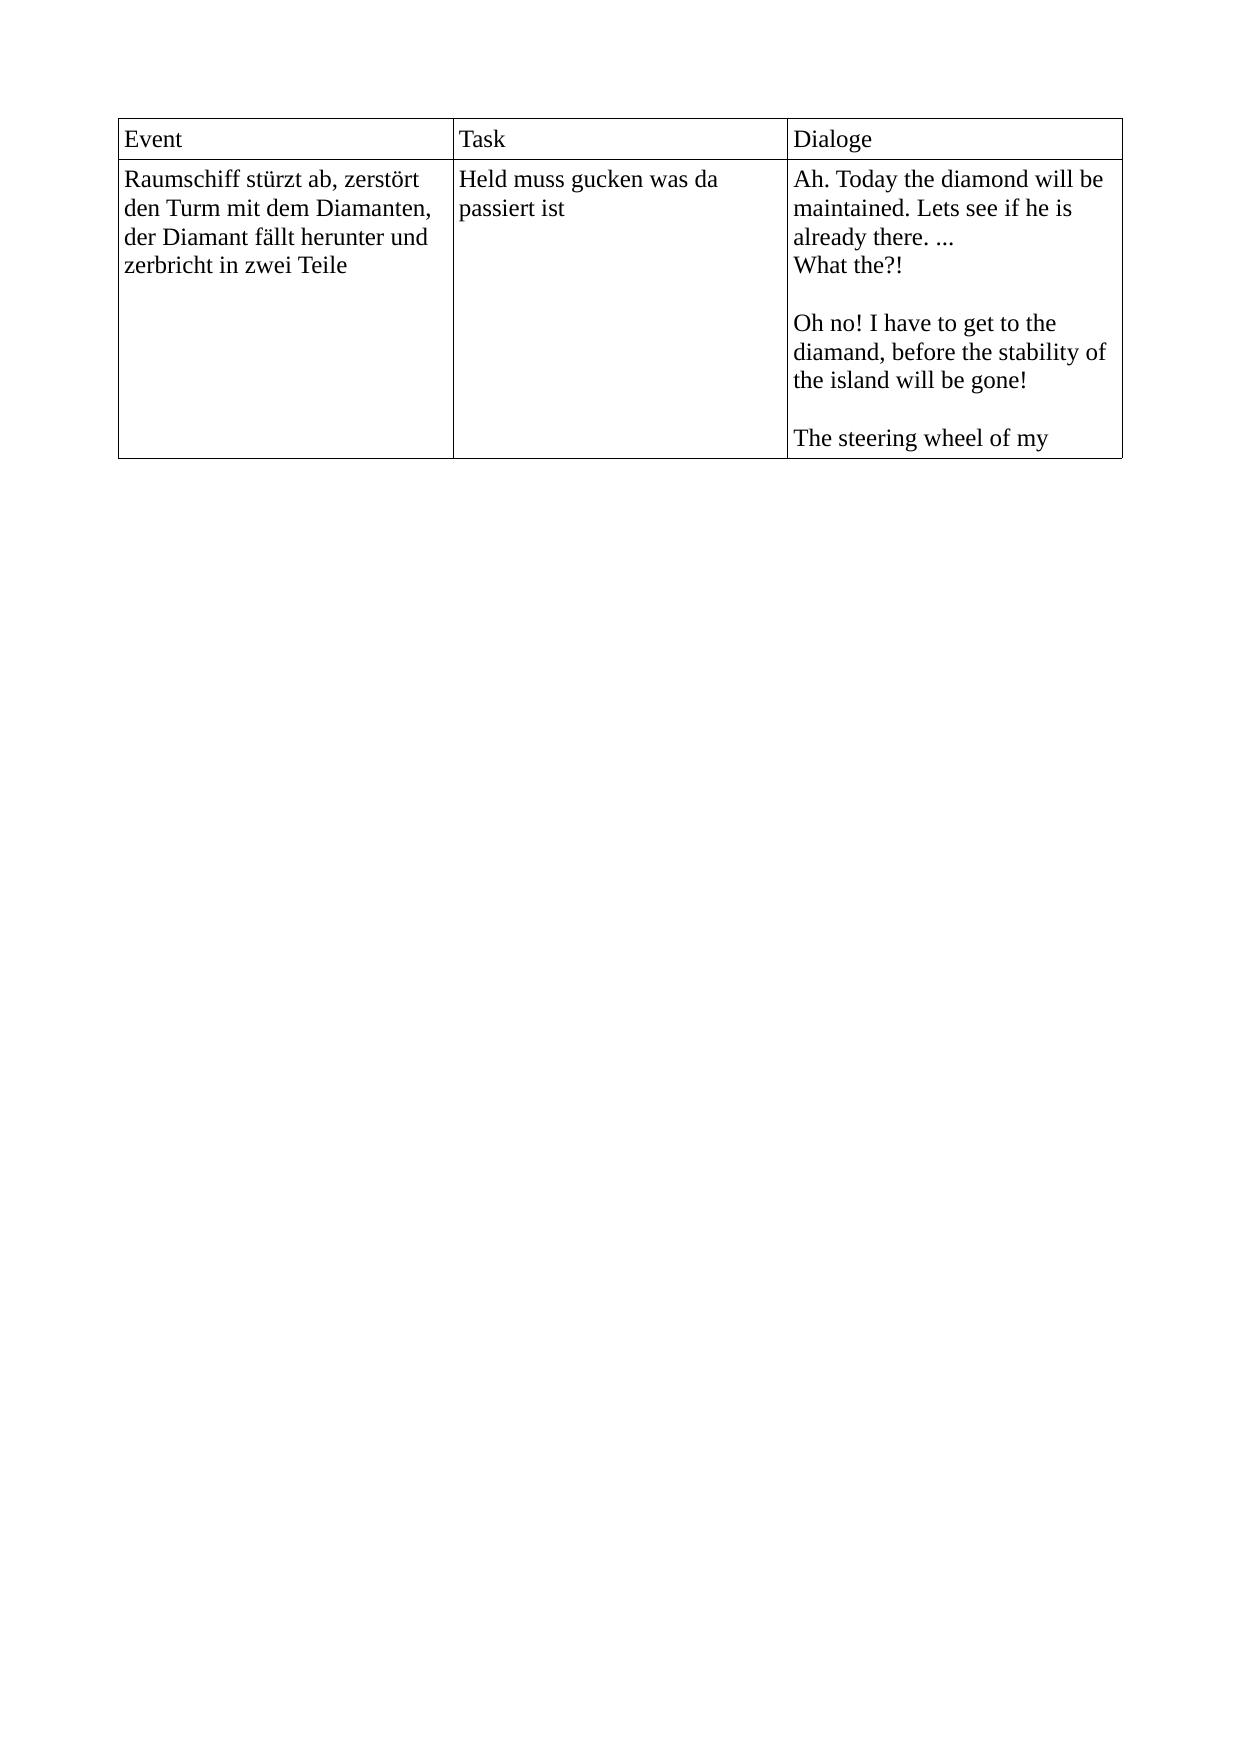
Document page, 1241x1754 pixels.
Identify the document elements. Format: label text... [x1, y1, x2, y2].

table_cell Ah. Today the diamond will be maintained. Lets see if he is already there. ... What the?! Oh no! I have to get to the diamand, before the stability of the island will be gone! The steering wheel of my [788, 160, 1122, 457]
table_header Event [119, 119, 453, 158]
table_header Task [454, 119, 787, 158]
table_header Dialoge [788, 119, 1122, 158]
table_cell Held muss gucken was da passiert ist [454, 160, 787, 457]
table_cell Raumschiff stürzt ab, zerstört den Turm mit dem Diamanten, der Diamant fällt herunter und zerbricht in zwei Teile [119, 160, 453, 457]
